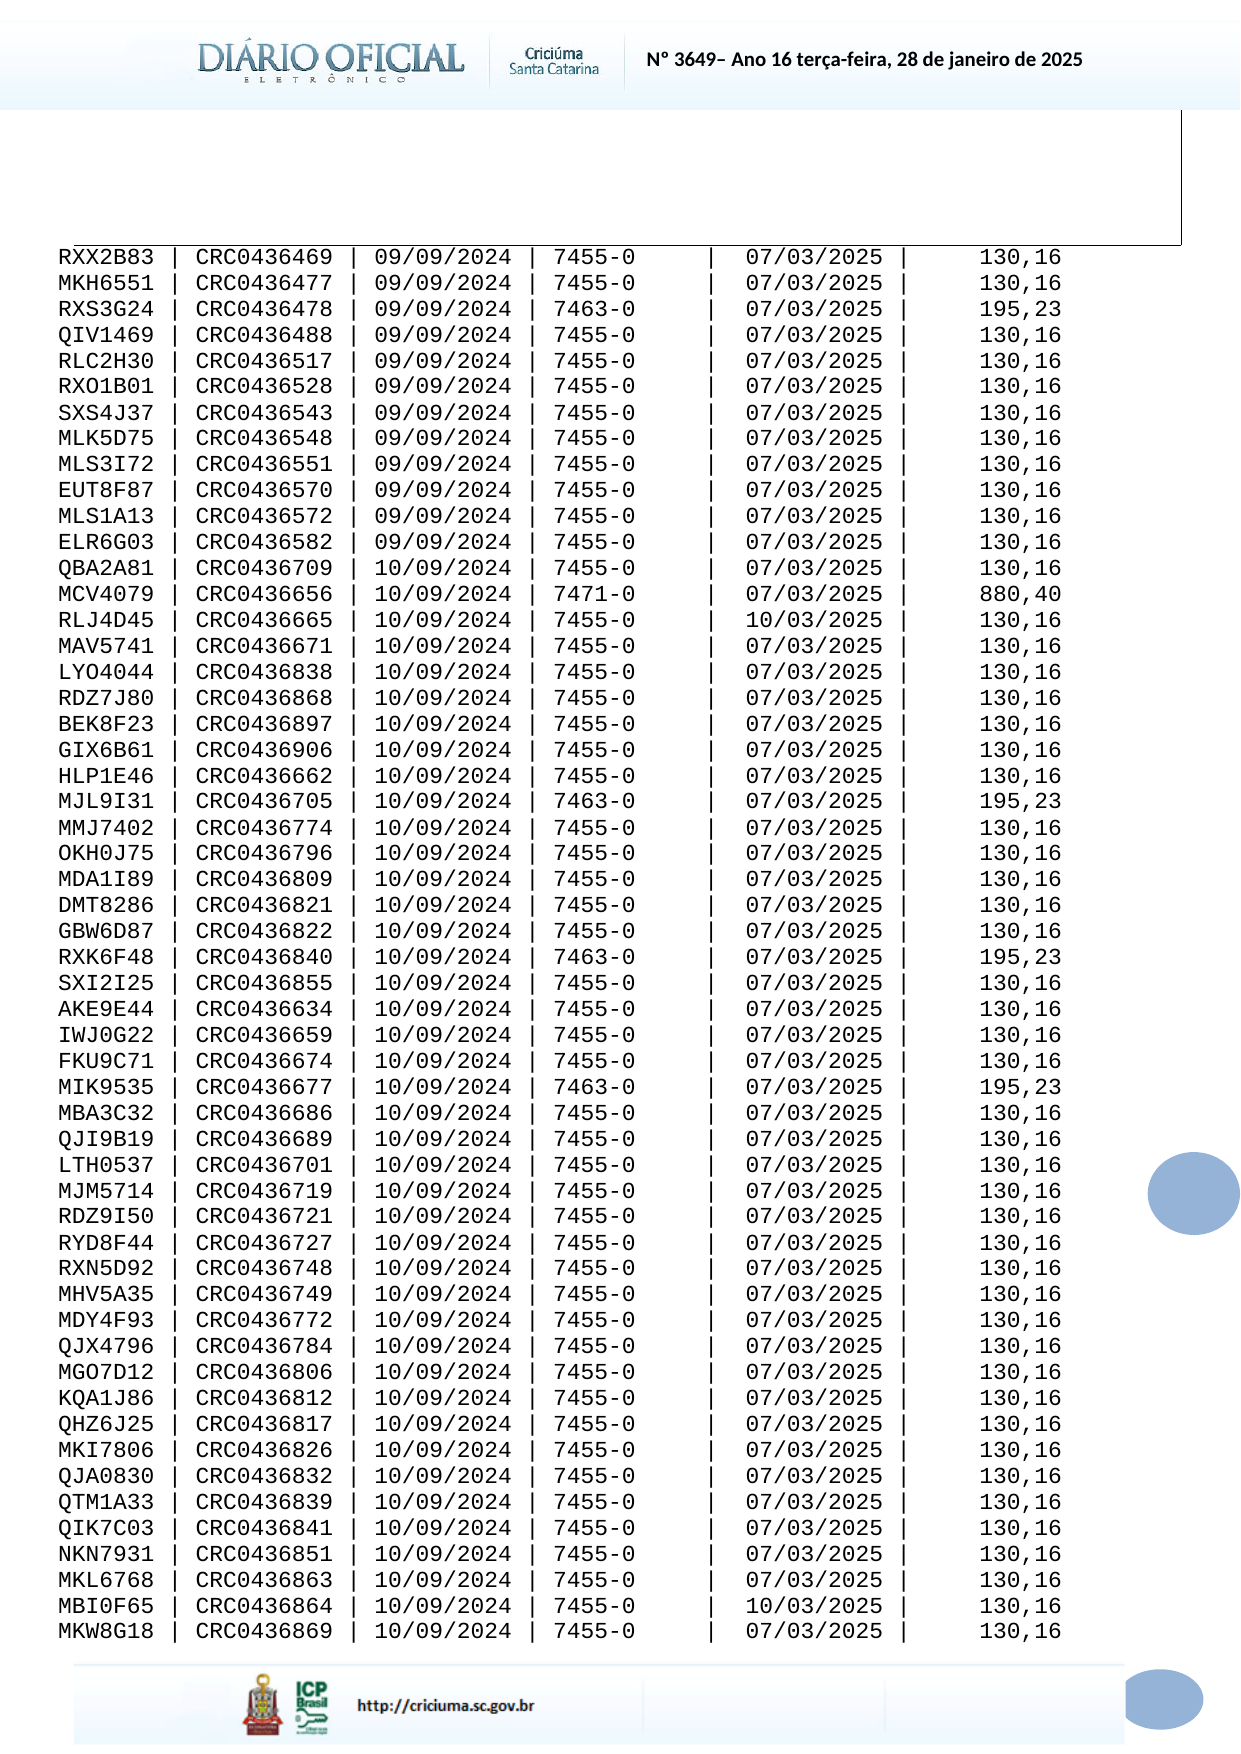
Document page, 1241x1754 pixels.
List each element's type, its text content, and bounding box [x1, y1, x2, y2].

text RXO1B01 | CRC0436528 | 09/09/2024 | 7455-0 | 07/03/2025 | 130,16 [44, 375, 1181, 401]
text ELR6G03 | CRC0436582 | 09/09/2024 | 7455-0 | 07/03/2025 | 130,16 [44, 531, 1181, 556]
text MCV4079 | CRC0436656 | 10/09/2024 | 7471-0 | 07/03/2025 | 880,40 [44, 582, 1181, 608]
text IWJ0G22 | CRC0436659 | 10/09/2024 | 7455-0 | 07/03/2025 | 130,16 [44, 1023, 1181, 1049]
text RXN5D92 | CRC0436748 | 10/09/2024 | 7455-0 | 07/03/2025 | 130,16 [44, 1257, 1181, 1283]
text RLJ4D45 | CRC0436665 | 10/09/2024 | 7455-0 | 10/03/2025 | 130,16 [44, 608, 1181, 634]
text MAV5741 | CRC0436671 | 10/09/2024 | 7455-0 | 07/03/2025 | 130,16 [44, 634, 1181, 660]
text GBW6D87 | CRC0436822 | 10/09/2024 | 7455-0 | 07/03/2025 | 130,16 [44, 919, 1181, 946]
text MKL6768 | CRC0436863 | 10/09/2024 | 7455-0 | 07/03/2025 | 130,16 [44, 1568, 1181, 1594]
text BEK8F23 | CRC0436897 | 10/09/2024 | 7455-0 | 07/03/2025 | 130,16 [44, 712, 1181, 738]
text MKI7806 | CRC0436826 | 10/09/2024 | 7455-0 | 07/03/2025 | 130,16 [44, 1438, 1181, 1464]
text MHV5A35 | CRC0436749 | 10/09/2024 | 7455-0 | 07/03/2025 | 130,16 [44, 1283, 1181, 1309]
text RLC2H30 | CRC0436517 | 09/09/2024 | 7455-0 | 07/03/2025 | 130,16 [44, 349, 1181, 375]
text QIK7C03 | CRC0436841 | 10/09/2024 | 7455-0 | 07/03/2025 | 130,16 [44, 1516, 1181, 1542]
text RYD8F44 | CRC0436727 | 10/09/2024 | 7455-0 | 07/03/2025 | 130,16 [44, 1231, 1181, 1257]
text KQA1J86 | CRC0436812 | 10/09/2024 | 7455-0 | 07/03/2025 | 130,16 [44, 1386, 1181, 1412]
text RXS3G24 | CRC0436478 | 09/09/2024 | 7463-0 | 07/03/2025 | 195,23 [44, 297, 1181, 323]
text NKN7931 | CRC0436851 | 10/09/2024 | 7455-0 | 07/03/2025 | 130,16 [44, 1542, 1181, 1568]
text HLP1E46 | CRC0436662 | 10/09/2024 | 7455-0 | 07/03/2025 | 130,16 [44, 764, 1181, 790]
text MBA3C32 | CRC0436686 | 10/09/2024 | 7455-0 | 07/03/2025 | 130,16 [44, 1101, 1181, 1127]
text MLK5D75 | CRC0436548 | 09/09/2024 | 7455-0 | 07/03/2025 | 130,16 [44, 427, 1181, 453]
text MLS3I72 | CRC0436551 | 09/09/2024 | 7455-0 | 07/03/2025 | 130,16 [44, 453, 1181, 479]
text RXX2B83 | CRC0436469 | 09/09/2024 | 7455-0 | 07/03/2025 | 130,16 [44, 245, 1181, 271]
text QJI9B19 | CRC0436689 | 10/09/2024 | 7455-0 | 07/03/2025 | 130,16 [44, 1127, 1181, 1153]
text QJX4796 | CRC0436784 | 10/09/2024 | 7455-0 | 07/03/2025 | 130,16 [44, 1334, 1181, 1361]
text MJM5714 | CRC0436719 | 10/09/2024 | 7455-0 | 07/03/2025 | 130,16 [44, 1179, 1150, 1205]
text FKU9C71 | CRC0436674 | 10/09/2024 | 7455-0 | 07/03/2025 | 130,16 [44, 1049, 1181, 1075]
text MDY4F93 | CRC0436772 | 10/09/2024 | 7455-0 | 07/03/2025 | 130,16 [44, 1309, 1181, 1334]
text MBI0F65 | CRC0436864 | 10/09/2024 | 7455-0 | 10/03/2025 | 130,16 [44, 1594, 1181, 1620]
text OKH0J75 | CRC0436796 | 10/09/2024 | 7455-0 | 07/03/2025 | 130,16 [44, 842, 1181, 868]
text SXS4J37 | CRC0436543 | 09/09/2024 | 7455-0 | 07/03/2025 | 130,16 [44, 401, 1181, 427]
text RDZ7J80 | CRC0436868 | 10/09/2024 | 7455-0 | 07/03/2025 | 130,16 [44, 686, 1181, 712]
text MKH6551 | CRC0436477 | 09/09/2024 | 7455-0 | 07/03/2025 | 130,16 [44, 271, 1181, 297]
text QIV1469 | CRC0436488 | 09/09/2024 | 7455-0 | 07/03/2025 | 130,16 [44, 323, 1181, 349]
text MMJ7402 | CRC0436774 | 10/09/2024 | 7455-0 | 07/03/2025 | 130,16 [44, 816, 1181, 842]
text LYO4044 | CRC0436838 | 10/09/2024 | 7455-0 | 07/03/2025 | 130,16 [44, 660, 1181, 686]
text QJA0830 | CRC0436832 | 10/09/2024 | 7455-0 | 07/03/2025 | 130,16 [44, 1464, 1181, 1490]
text MGO7D12 | CRC0436806 | 10/09/2024 | 7455-0 | 07/03/2025 | 130,16 [44, 1361, 1181, 1386]
text MIK9535 | CRC0436677 | 10/09/2024 | 7463-0 | 07/03/2025 | 195,23 [44, 1075, 1181, 1101]
text AKE9E44 | CRC0436634 | 10/09/2024 | 7455-0 | 07/03/2025 | 130,16 [44, 997, 1181, 1023]
text QBA2A81 | CRC0436709 | 10/09/2024 | 7455-0 | 07/03/2025 | 130,16 [44, 556, 1181, 582]
text EUT8F87 | CRC0436570 | 09/09/2024 | 7455-0 | 07/03/2025 | 130,16 [44, 479, 1181, 504]
text RXK6F48 | CRC0436840 | 10/09/2024 | 7463-0 | 07/03/2025 | 195,23 [44, 946, 1181, 971]
text LTH0537 | CRC0436701 | 10/09/2024 | 7455-0 | 07/03/2025 | 130,16 [44, 1153, 1180, 1179]
text GIX6B61 | CRC0436906 | 10/09/2024 | 7455-0 | 07/03/2025 | 130,16 [44, 738, 1181, 764]
text MJL9I31 | CRC0436705 | 10/09/2024 | 7463-0 | 07/03/2025 | 195,23 [44, 790, 1181, 816]
text DMT8286 | CRC0436821 | 10/09/2024 | 7455-0 | 07/03/2025 | 130,16 [44, 894, 1181, 919]
text MKW8G18 | CRC0436869 | 10/09/2024 | 7455-0 | 07/03/2025 | 130,16 [44, 1620, 1181, 1646]
text MDA1I89 | CRC0436809 | 10/09/2024 | 7455-0 | 07/03/2025 | 130,16 [44, 868, 1181, 894]
text MLS1A13 | CRC0436572 | 09/09/2024 | 7455-0 | 07/03/2025 | 130,16 [44, 504, 1181, 531]
text RDZ9I50 | CRC0436721 | 10/09/2024 | 7455-0 | 07/03/2025 | 130,16 [44, 1205, 1171, 1231]
text QHZ6J25 | CRC0436817 | 10/09/2024 | 7455-0 | 07/03/2025 | 130,16 [44, 1412, 1181, 1438]
text QTM1A33 | CRC0436839 | 10/09/2024 | 7455-0 | 07/03/2025 | 130,16 [44, 1490, 1181, 1516]
text SXI2I25 | CRC0436855 | 10/09/2024 | 7455-0 | 07/03/2025 | 130,16 [44, 971, 1181, 997]
